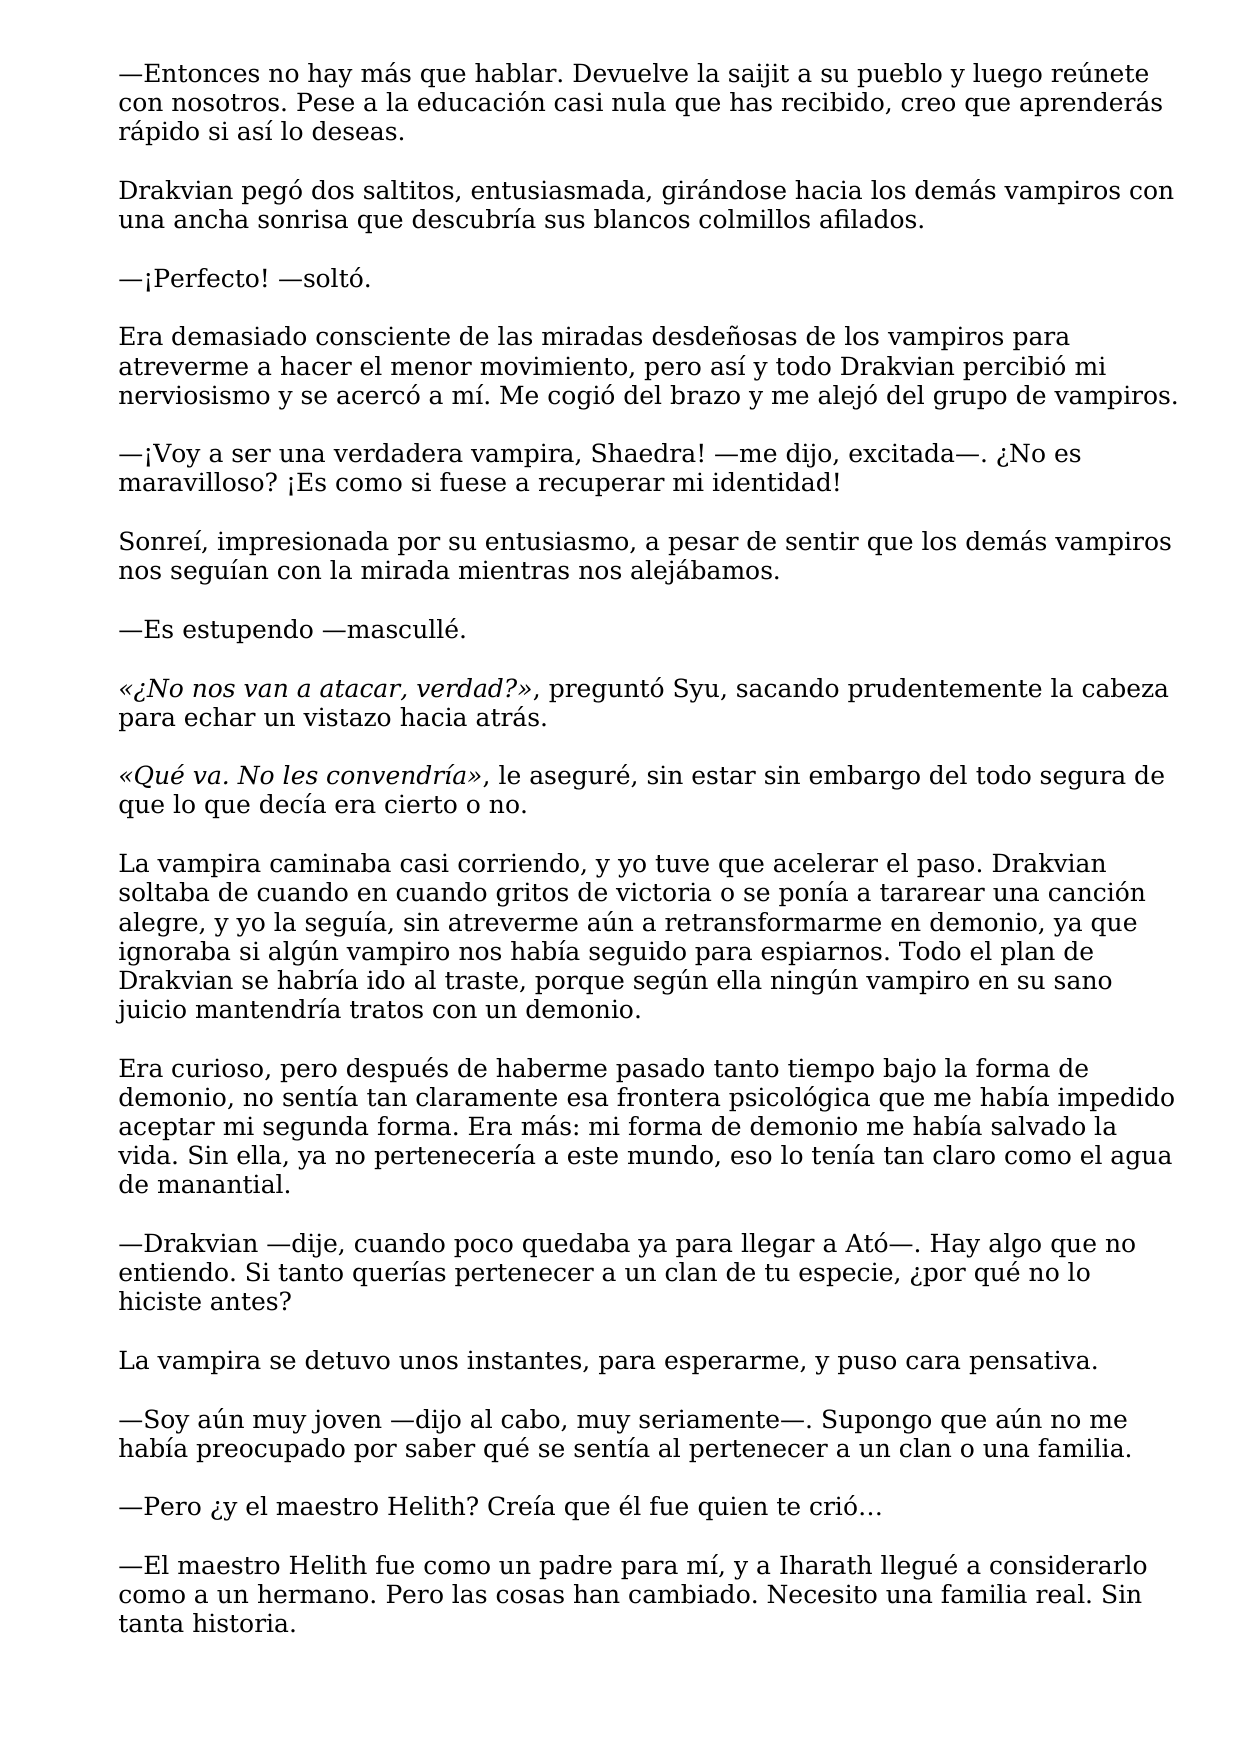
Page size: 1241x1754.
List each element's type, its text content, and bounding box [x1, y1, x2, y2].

text —Drakvian —dije, cuando poco quedaba ya para llegar a Ató—. Hay algo que no entiendo. Si tanto querías pertenecer a un clan de tu especie, ¿por qué no lo hiciste antes? [118, 1229, 1181, 1317]
text La vampira caminaba casi corriendo, y yo tuve que acelerar el paso. Drakvian soltaba de cuando en cuando gritos de victoria o se ponía a tararear una canción alegre, y yo la seguía, sin atreverme aún a retransformarme en demonio, ya que ignoraba si algún vampiro nos había seguido para espiarnos. Todo el plan de Drakvian se habría ido al traste, porque según ella ningún vampiro en su sano juicio mantendría tratos con un demonio. [118, 849, 1181, 1024]
text —Pero ¿y el maestro Helith? Creía que él fue quien te crió… [118, 1493, 1181, 1522]
text «Qué va. No les convendría», le aseguré, sin estar sin embargo del todo segura de que lo que decía era cierto o no. [118, 762, 1181, 820]
text —¡Voy a ser una verdadera vampira, Shaedra! —me dijo, excitada—. ¿No es maravilloso? ¡Es como si fuese a recuperar mi identidad! [118, 439, 1181, 498]
text —¡Perfecto! —soltó. [118, 264, 1181, 293]
text —Soy aún muy joven —dijo al cabo, muy seriamente—. Supongo que aún no me había preocupado por saber qué se sentía al pertenecer a un clan o una familia. [118, 1405, 1181, 1463]
text «¿No nos van a atacar, verdad?», preguntó Syu, sacando prudentemente la cabeza para echar un vistazo hacia atrás. [118, 674, 1181, 732]
text La vampira se detuvo unos instantes, para esperarme, y puso cara pensativa. [118, 1346, 1181, 1375]
text —Es estupendo —mascullé. [118, 615, 1181, 644]
text Sonreí, impresionada por su entusiasmo, a pesar de sentir que los demás vampiros nos seguían con la mirada mientras nos alejábamos. [118, 527, 1181, 586]
text —Entonces no hay más que hablar. Devuelve la saijit a su pueblo y luego reúnete con nosotros. Pese a la educación casi nula que has recibido, creo que aprenderás rápido si así lo deseas. [118, 59, 1181, 147]
text —El maestro Helith fue como un padre para mí, y a Iharath llegué a considerarlo como a un hermano. Pero las cosas han cambiado. Necesito una familia real. Sin tanta historia. [118, 1551, 1181, 1639]
text Drakvian pegó dos saltitos, entusiasmada, girándose hacia los demás vampiros con una ancha sonrisa que descubría sus blancos colmillos afilados. [118, 176, 1181, 234]
text Era curioso, pero después de haberme pasado tanto tiempo bajo la forma de demonio, no sentía tan claramente esa frontera psicológica que me había impedido aceptar mi segunda forma. Era más: mi forma de demonio me había salvado la vida. Sin ella, ya no pertenecería a este mundo, eso lo tenía tan claro como el agua de manantial. [118, 1054, 1181, 1200]
text Era demasiado consciente de las miradas desdeñosas de los vampiros para atreverme a hacer el menor movimiento, pero así y todo Drakvian percibió mi nerviosismo y se acercó a mí. Me cogió del brazo y me alejó del grupo de vampiros. [118, 322, 1181, 410]
